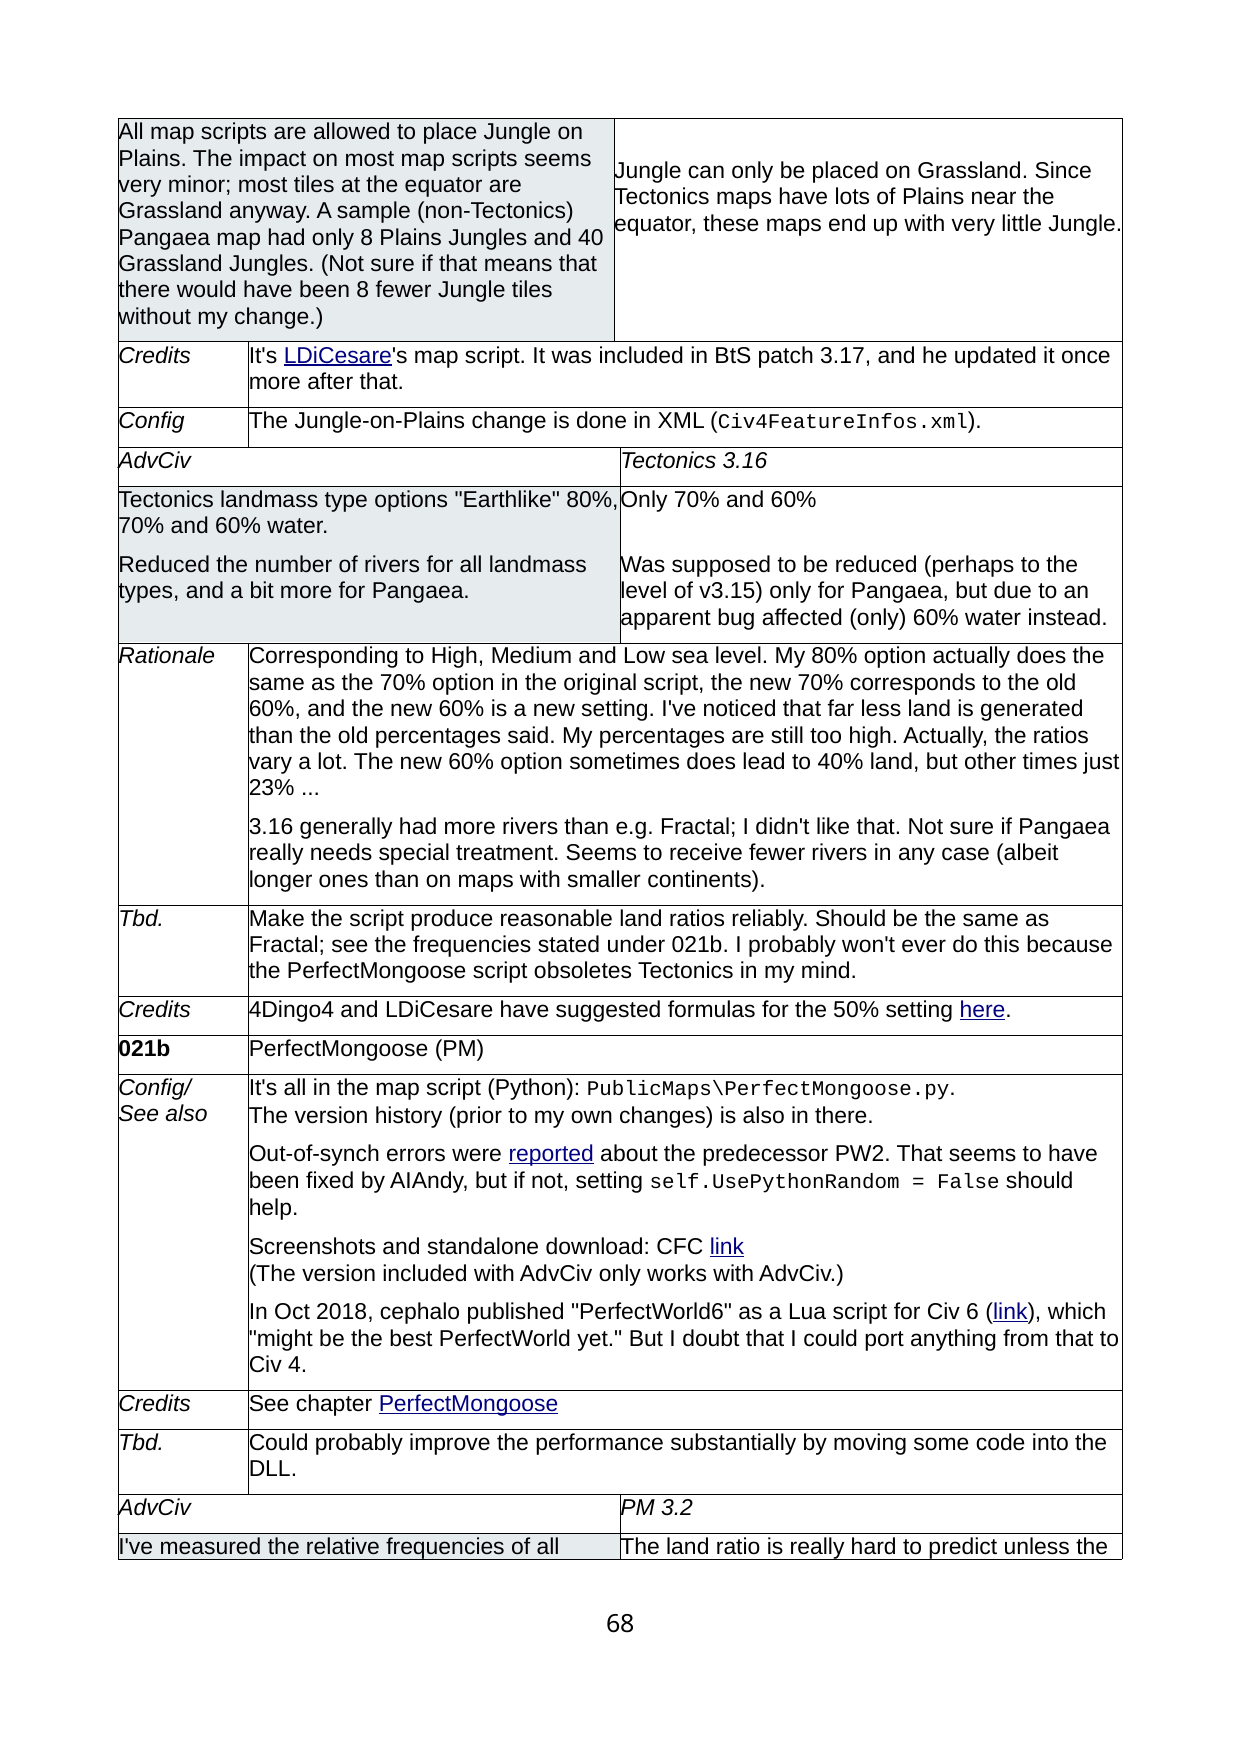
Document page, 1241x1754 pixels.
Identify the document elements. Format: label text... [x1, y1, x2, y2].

table_cell PM 3.2 [621, 1495, 1122, 1533]
table_cell 4Dingo4 and LDiCesare have suggested formulas for the 50% setting here. [249, 997, 1122, 1035]
table_cell All map scripts are allowed to place Jungle on Plains. The impact on most map scripts seems very minor; most tiles at the equator are Grassland anyway. A sample (non-Tectonics) Pangaea map had only 8 Plains Jungles and 40 Grassland Jungles. (Not sure if that means that there would have been 8 fewer Jungle tiles without my change.) [119, 119, 614, 341]
table_cell Rationale [119, 644, 248, 904]
table_cell The land ratio is really hard to predict unless the [621, 1534, 1122, 1559]
table_cell Corresponding to High, Medium and Low sea level. My 80% option actually does the same as the 70% option in the original script, the new 70% corresponds to the old 60%, and the new 60% is a new setting. I've noticed that far less land is generated than the old percentages said. My percentages are still too high. Actually, the ratios vary a lot. The new 60% option sometimes does lead to 40% land, but other times just 23% ... 3.16 generally had more rivers than e.g. Fractal; I didn't like that. Not sure if Pangaea really needs special treatment. Seems to receive fewer rivers in any case (albeit longer ones than on maps with smaller continents). [249, 644, 1122, 904]
table_cell Credits [119, 342, 248, 407]
table_cell Make the script produce reasonable land ratios reliably. Should be the same as Fractal; see the frequencies stated under 021b. I probably won't ever do this because the PerfectMongoose script obsoletes Tectonics in my mind. [249, 906, 1122, 996]
table_cell The Jungle-on-Plains change is done in XML (Civ4FeatureInfos.xml). [249, 408, 1122, 447]
table_cell AdvCiv [119, 1495, 620, 1533]
table_cell Credits [119, 1391, 248, 1428]
table_cell Credits [119, 997, 248, 1035]
table_cell Could probably improve the performance substantially by moving some code into the DLL. [249, 1430, 1122, 1494]
table_cell 021b [119, 1036, 248, 1074]
table_cell PerfectMongoose (PM) [249, 1036, 1122, 1074]
table_cell Tectonics 3.16 [621, 448, 1122, 486]
table_cell I've measured the relative frequencies of all [119, 1534, 620, 1559]
table_cell It's all in the map script (Python): PublicMaps\PerfectMongoose.py. The version history (prior to my own changes) is also in there. Out-of-synch errors were reported about the predecessor PW2. That seems to have been fixed by AIAndy, but if not, setting self.UsePythonRandom = False should help. Screenshots and standalone download: CFC link (The version included with AdvCiv only works with AdvCiv.) In Oct 2018, cephalo published "PerfectWorld6" as a Lua script for Civ 6 (link), which "might be the best PerfectWorld yet." But I doubt that I could port anything from that to Civ 4. [249, 1075, 1122, 1390]
table_cell Tectonics landmass type options "Earthlike" 80%, 70% and 60% water. Reduced the number of rivers for all landmass types, and a bit more for Pangaea. [119, 487, 620, 642]
table_cell Only 70% and 60% Was supposed to be reduced (perhaps to the level of v3.15) only for Pangaea, but due to an apparent bug affected (only) 60% water instead. [621, 487, 1122, 642]
table_cell Config [119, 408, 248, 447]
table_cell Jungle can only be placed on Grassland. Since Tectonics maps have lots of Plains near the equator, these maps end up with very little Jungle. [615, 119, 1122, 341]
table_cell Tbd. [119, 906, 248, 996]
table_cell AdvCiv [119, 448, 620, 486]
table_cell See chapter PerfectMongoose [249, 1391, 1122, 1428]
table_cell Tbd. [119, 1430, 248, 1494]
table_cell Config/ See also [119, 1075, 248, 1390]
table_cell It's LDiCesare's map script. It was included in BtS patch 3.17, and he updated it once more after that. [249, 342, 1122, 407]
